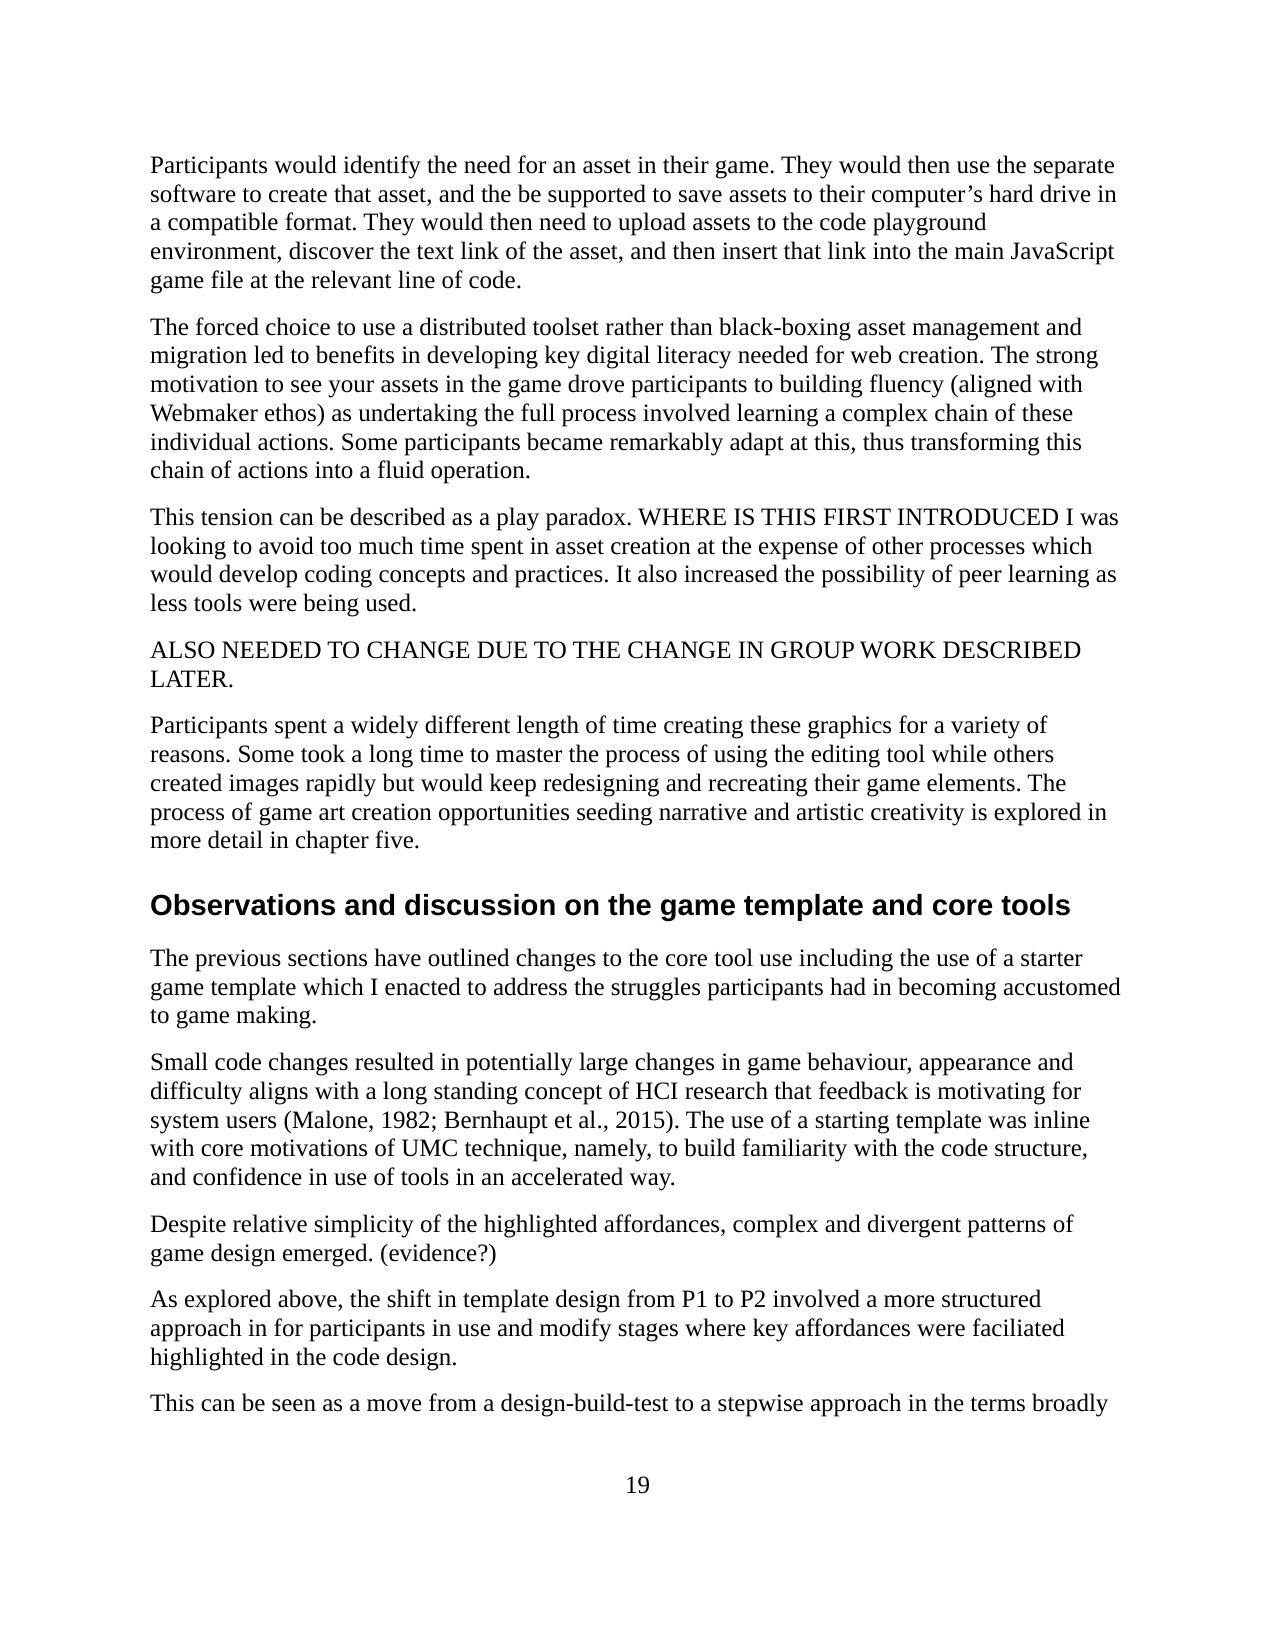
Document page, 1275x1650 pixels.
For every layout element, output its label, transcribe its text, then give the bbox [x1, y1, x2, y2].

text Small code changes resulted in potentially large changes in game behaviour, appearance and difficulty aligns with a long standing concept of HCI research that feedback is motivating for system users (Malone, 1982; Bernhaupt et al., 2015). The use of a starting template was inline with core motivations of UMC technique, namely, to build familiarity with the code structure, and confidence in use of tools in an accelerated way. [150, 1047, 1125, 1191]
text Despite relative simplicity of the highlighted affordances, complex and divergent patterns of game design emerged. (evidence?) [150, 1209, 1125, 1266]
text Participants would identify the need for an asset in their game. They would then use the separate software to create that asset, and the be supported to save assets to their computer’s hard drive in a compatible format. They would then need to upload assets to the code playground environment, discover the text link of the asset, and then insert that link into the main JavaScript game file at the relevant line of code. [150, 150, 1125, 294]
text The forced choice to use a distributed toolset rather than black-boxing asset management and migration led to benefits in developing key digital literacy needed for web creation. The strong motivation to see your assets in the game drove participants to building fluency (aligned with Webmaker ethos) as undertaking the full process involved learning a complex chain of these individual actions. Some participants became remarkably adapt at this, thus transforming this chain of actions into a fluid operation. [150, 312, 1125, 484]
text As explored above, the shift in template design from P1 to P2 involved a more structured approach in for participants in use and modify stages where key affordances were faciliated highlighted in the code design. [150, 1284, 1125, 1371]
text ALSO NEEDED TO CHANGE DUE TO THE CHANGE IN GROUP WORK DESCRIBED LATER. [150, 635, 1125, 692]
text This can be seen as a move from a design-build-test to a stepwise approach in the terms broadly [150, 1388, 1125, 1417]
text This tension can be described as a play paradox. WHERE IS THIS FIRST INTRODUCED I was looking to avoid too much time spent in asset creation at the expense of other processes which would develop coding concepts and practices. It also increased the possibility of peer learning as less tools were being used. [150, 502, 1125, 617]
subtitle Observations and discussion on the game template and core tools [150, 888, 1125, 922]
text Participants spent a widely different length of time creating these graphics for a variety of reasons. Some took a long time to master the process of using the editing tool while others created images rapidly but would keep redesigning and recreating their game elements. The process of game art creation opportunities seeding narrative and artistic creativity is explored in more detail in chapter five. [150, 710, 1125, 854]
text The previous sections have outlined changes to the core tool use including the use of a starter game template which I enacted to address the struggles participants had in becoming accustomed to game making. [150, 943, 1125, 1029]
